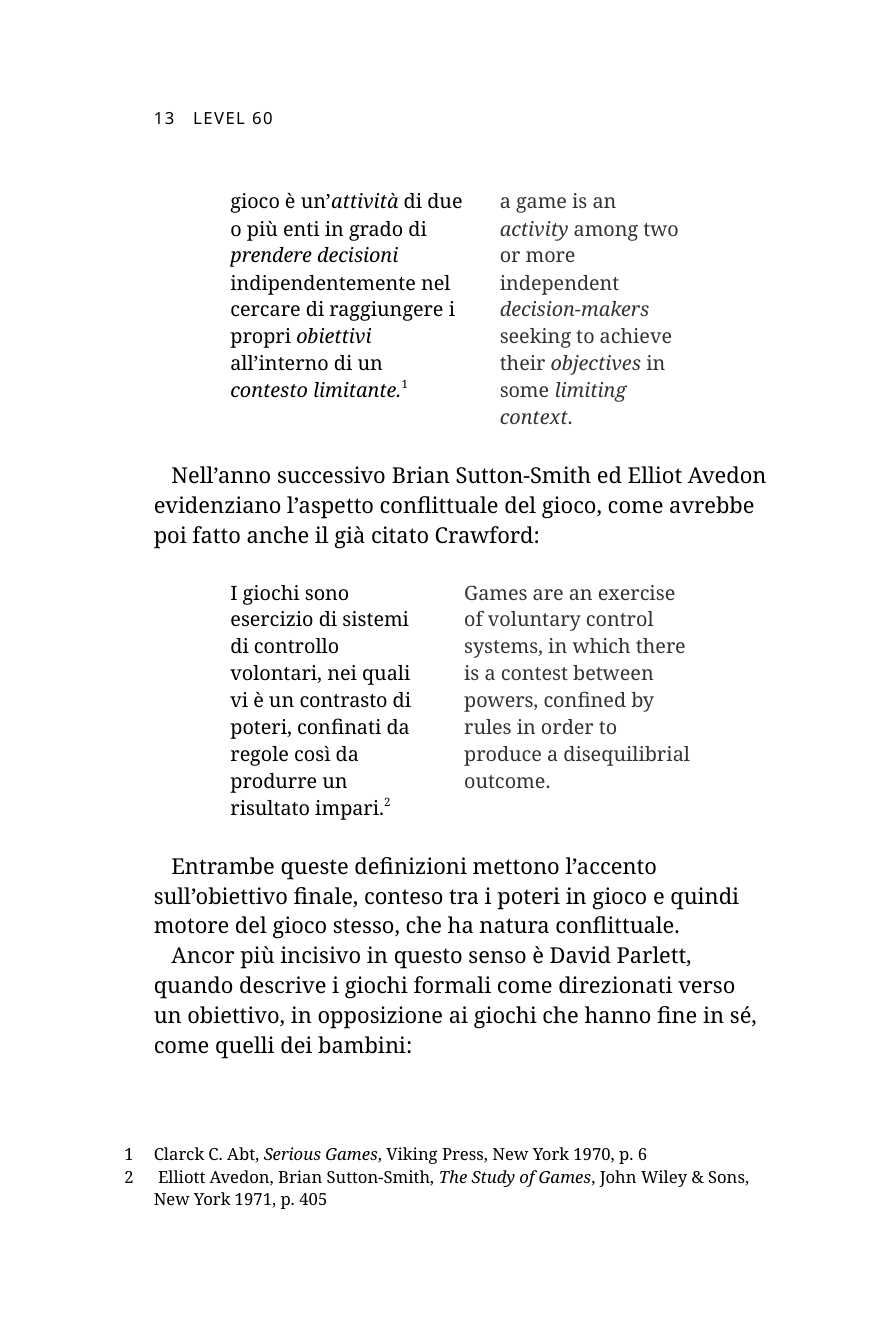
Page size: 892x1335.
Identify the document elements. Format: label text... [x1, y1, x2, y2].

table_header gioco è un’attività di due o più enti in grado di prendere decisioni indipendentemente nel cercare di raggiungere i propri obiettivi all’interno di un contesto limitante. [224, 159, 482, 460]
text Entrambe queste definizioni mettono l’accento sull’obiettivo finale, conteso tra i poteri in gioco e quindi motore del gioco stesso, che ha natura conflittuale. [153, 851, 768, 940]
table_header a game is an activity among two or more independent decision-makers seeking to achieve their objectives in some limiting context. [482, 159, 697, 460]
table_header I giochi sono esercizio di sistemi di controllo volontari, nei quali vi è un contrasto di poteri, confinati da regole così da produrre un risultato impari. [224, 549, 446, 851]
text Ancor più incisivo in questo senso è David Parlett, quando descrive i giochi formali come direzionati verso un obiettivo, in opposizione ai giochi che hanno fine in sé, come quelli dei bambini: [153, 940, 768, 1059]
text Nell’anno successivo Brian Sutton-Smith ed Elliot Avedon evidenziano l’aspetto conflittuale del gioco, come avrebbe poi fatto anche il già citato Crawford: [153, 460, 768, 549]
table_header Games are an exercise of voluntary control systems, in which there is a contest between powers, confined by rules in order to produce a disequilibrial outcome. [446, 549, 697, 851]
